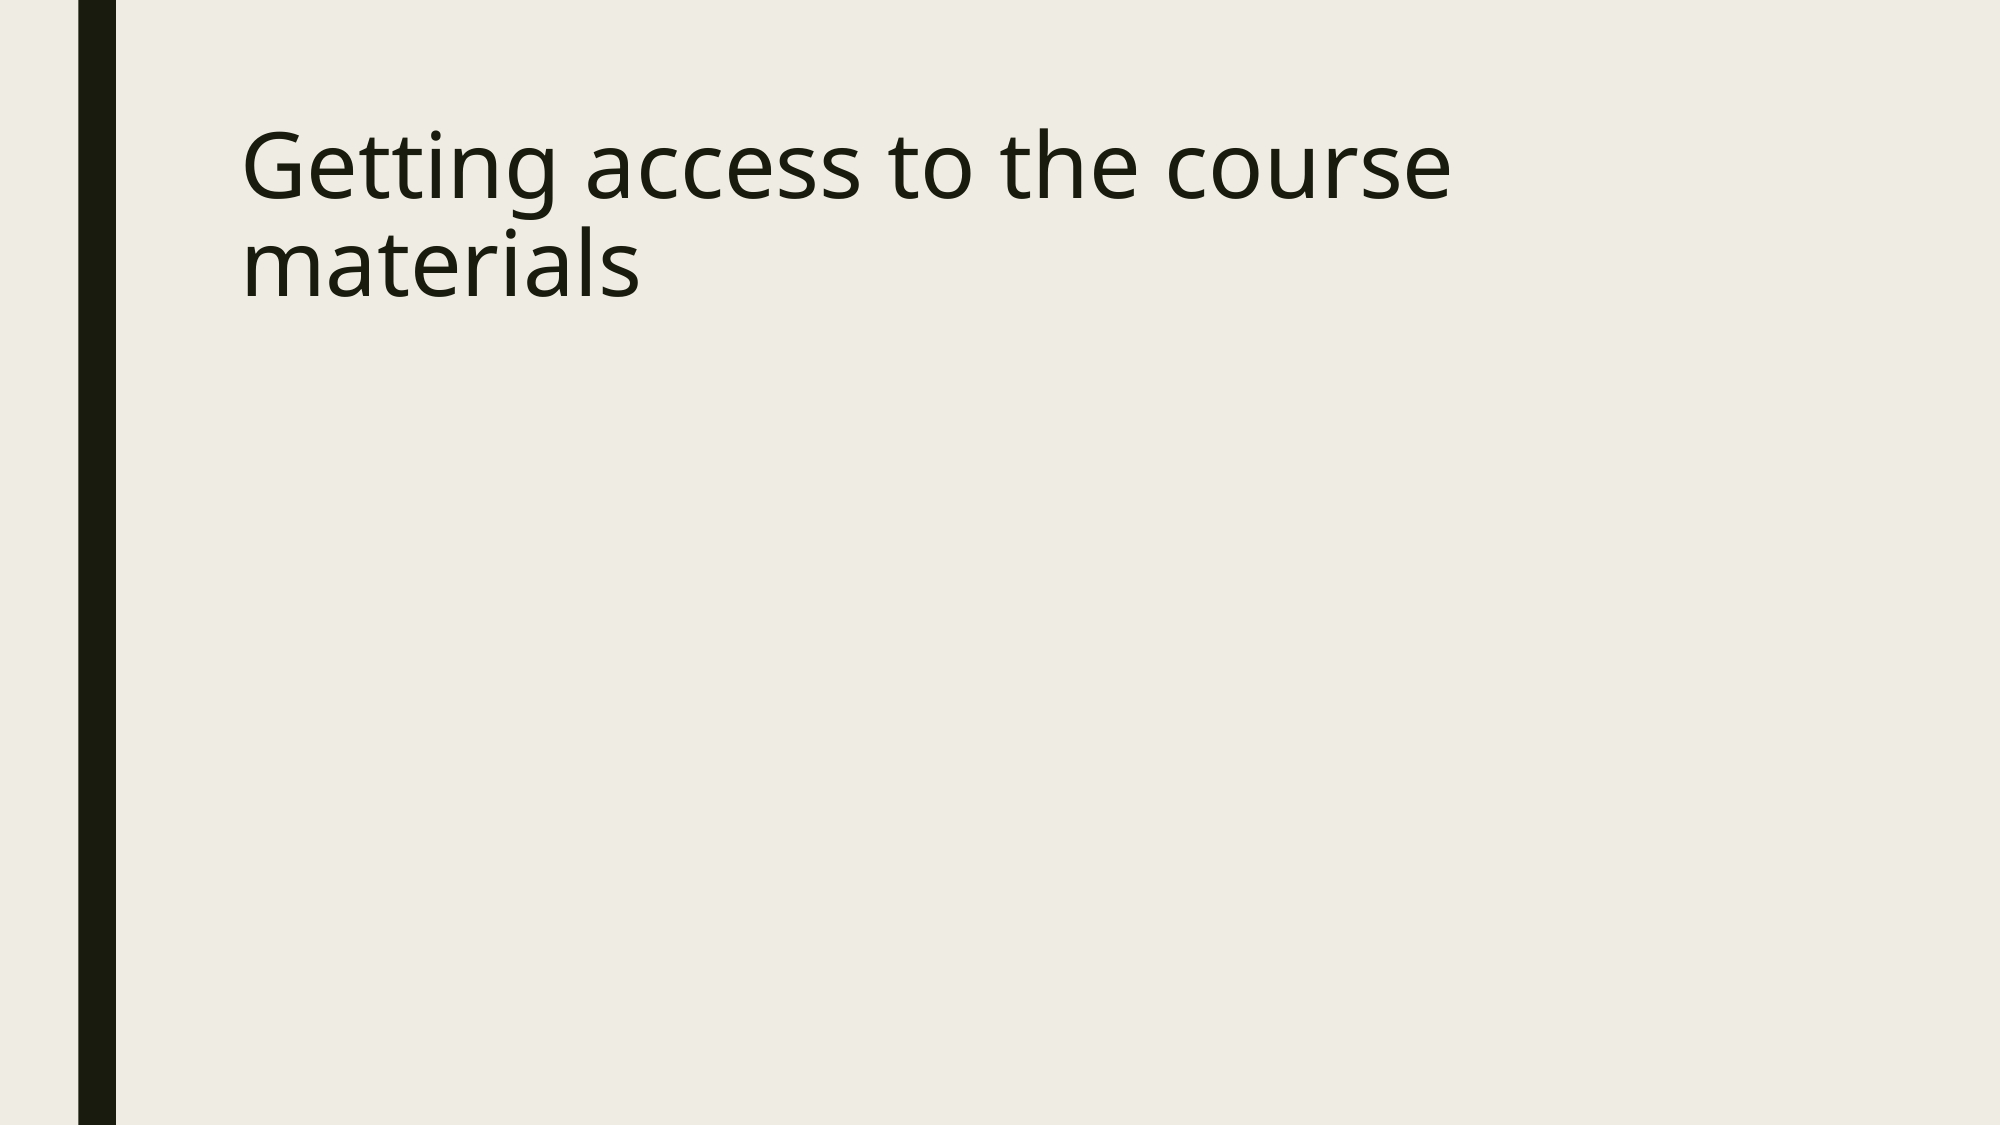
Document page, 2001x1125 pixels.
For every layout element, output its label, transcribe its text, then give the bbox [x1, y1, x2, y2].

title Getting access to the course materials [225, 112, 1801, 357]
